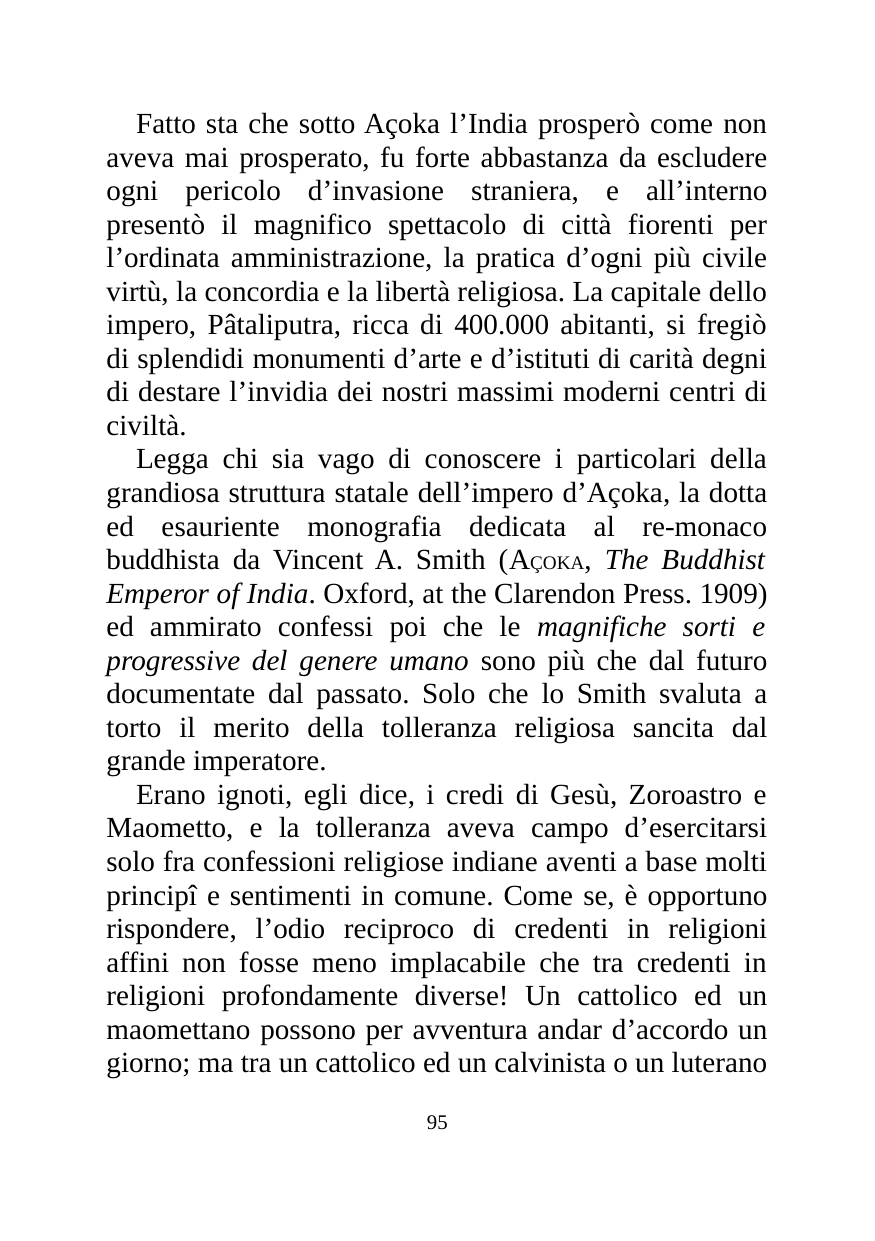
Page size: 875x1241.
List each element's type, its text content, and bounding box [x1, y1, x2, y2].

text Legga chi sia vago di conoscere i particolari della grandiosa struttura statale dell’impero d’Açoka, la dotta ed esauriente monografia dedicata al re-monaco buddhista da Vincent A. Smith (Açoka, The Buddhist Emperor of India. Oxford, at the Clarendon Press. 1909) ed ammirato confessi poi che le magnifiche sorti e progressive del genere umano sono più che dal futuro documentate dal passato. Solo che lo Smith svaluta a torto il merito della tolleranza religiosa sancita dal grande imperatore. [106, 442, 768, 777]
text Erano ignoti, egli dice, i credi di Gesù, Zoroastro e Maometto, e la tolleranza aveva campo d’esercitarsi solo fra confessioni religiose indiane aventi a base molti principî e sentimenti in comune. Come se, è opportuno rispondere, l’odio reciproco di credenti in religioni affini non fosse meno implacabile che tra credenti in religioni profondamente diverse! Un cattolico ed un maomettano possono per avventura andar d’accordo un giorno; ma tra un cattolico ed un calvinista o un luterano [106, 777, 768, 1079]
text Fatto sta che sotto Açoka l’India prosperò come non aveva mai prosperato, fu forte abbastanza da escludere ogni pericolo d’invasione straniera, e all’interno presentò il magnifico spettacolo di città fiorenti per l’ordinata amministrazione, la pratica d’ogni più civile virtù, la concordia e la libertà religiosa. La capitale dello impero, Pâtaliputra, ricca di 400.000 abitanti, si fregiò di splendidi monumenti d’arte e d’istituti di carità degni di destare l’invidia dei nostri massimi moderni centri di civiltà. [106, 106, 768, 442]
